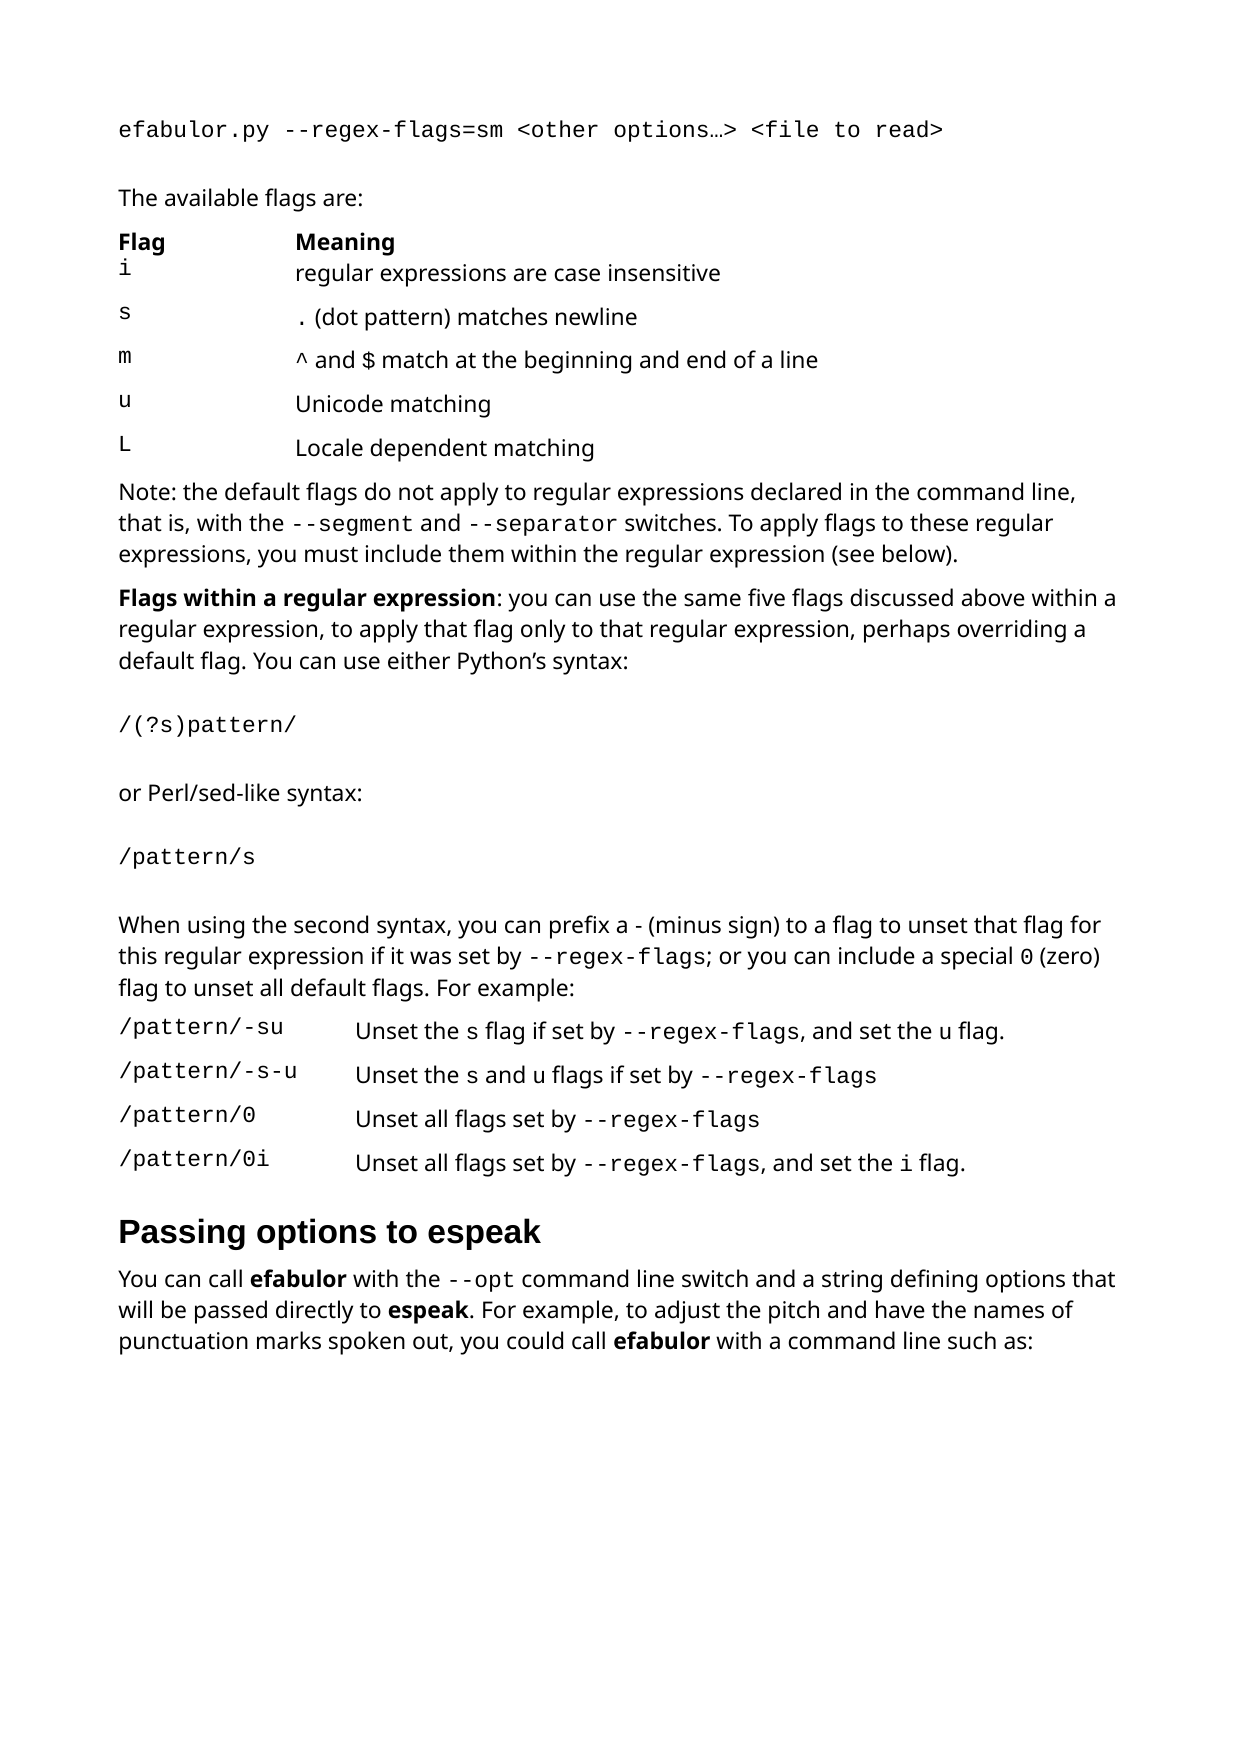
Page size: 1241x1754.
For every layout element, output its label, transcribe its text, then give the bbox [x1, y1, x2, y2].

table_cell Locale dependent matching [295, 432, 1122, 476]
text The available flags are: [118, 182, 1122, 213]
table_cell Unicode matching [295, 388, 1122, 432]
subtitle Passing options to espeak [118, 1212, 1122, 1250]
text Note: the default flags do not apply to regular expressions declared in the command line, that is, with the ‑‑segment and ‑‑separator switches. To apply flags to these regular expressions, you must include them within the regular expression (see below). [118, 476, 1122, 569]
table_cell Unset the s and u flags if set by ‑‑regex‑flags [355, 1059, 1122, 1103]
table_cell s [118, 301, 295, 344]
text /pattern/s [118, 845, 1122, 871]
table_cell /pattern/0i [119, 1147, 355, 1191]
table_header /pattern/‑su [119, 1015, 355, 1059]
table_cell i [118, 257, 295, 301]
text efabulor.py ‑‑regex‑flags=sm <other options…> <file to read> [118, 118, 1122, 144]
table_cell regular expressions are case insensitive [295, 257, 1122, 301]
table_cell /pattern/0 [119, 1103, 355, 1147]
table_header Unset the s flag if set by ‑‑regex‑flags, and set the u flag. [355, 1015, 1122, 1059]
table_cell Unset all flags set by ‑‑regex‑flags, and set the i flag. [355, 1147, 1122, 1191]
table_cell L [118, 432, 295, 476]
table_cell m [118, 344, 295, 388]
table_header Meaning [295, 226, 1122, 257]
text When using the second syntax, you can prefix a ‑ (minus sign) to a flag to unset that flag for this regular expression if it was set by ‑‑regex‑flags; or you can include a special 0 (zero) flag to unset all default flags. For example: [118, 909, 1122, 1003]
table_cell /pattern/‑s‑u [119, 1059, 355, 1103]
table_cell ^ and $ match at the beginning and end of a line [295, 344, 1122, 388]
text You can call efabulor with the ‑‑opt command line switch and a string defining options that will be passed directly to espeak. For example, to adjust the pitch and have the names of punctuation marks spoken out, you could call efabulor with a command line such as: [118, 1263, 1122, 1357]
table_header Flag [118, 226, 295, 257]
text Flags within a regular expression: you can use the same five flags discussed above within a regular expression, to apply that flag only to that regular expression, perhaps overriding a default flag. You can use either Python’s syntax: [118, 582, 1122, 676]
table_cell . (dot pattern) matches newline [295, 301, 1122, 344]
text /(?s)pattern/ [118, 713, 1122, 739]
table_cell u [118, 388, 295, 432]
text or Perl/sed‑like syntax: [118, 777, 1122, 808]
table_cell Unset all flags set by ‑‑regex‑flags [355, 1103, 1122, 1147]
